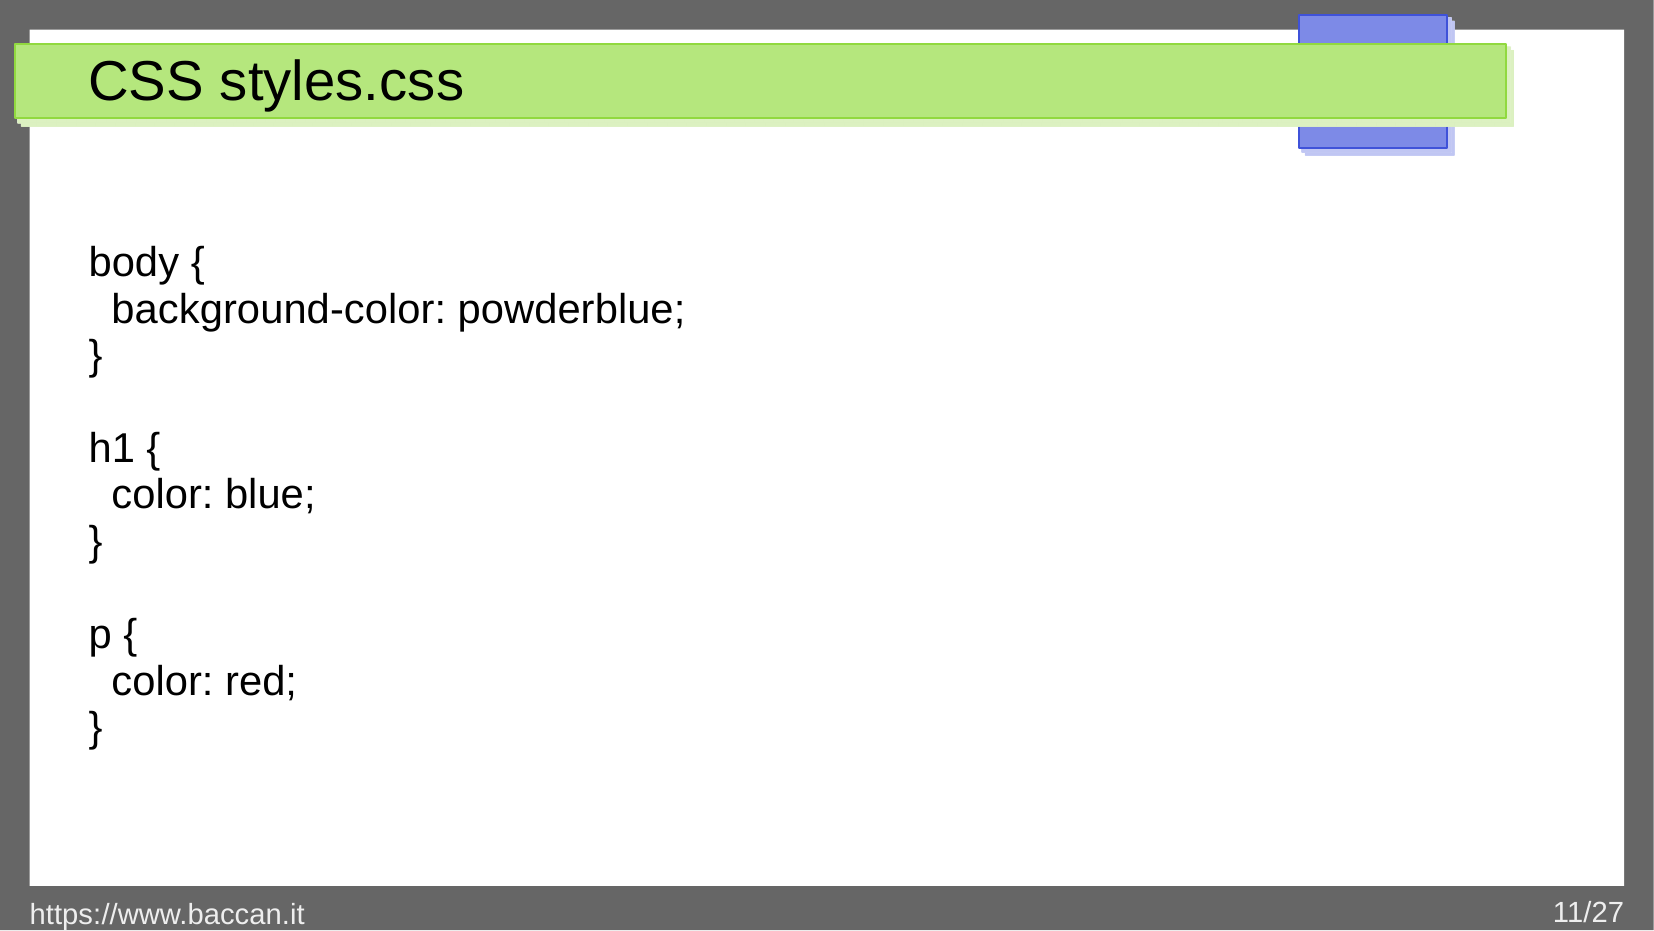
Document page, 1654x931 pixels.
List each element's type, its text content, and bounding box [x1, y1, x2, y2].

text_box body { background-color: powderblue; } h1 { color: blue; } p { color: red; } [88, 169, 1565, 820]
title CSS styles.css [88, 44, 1506, 119]
